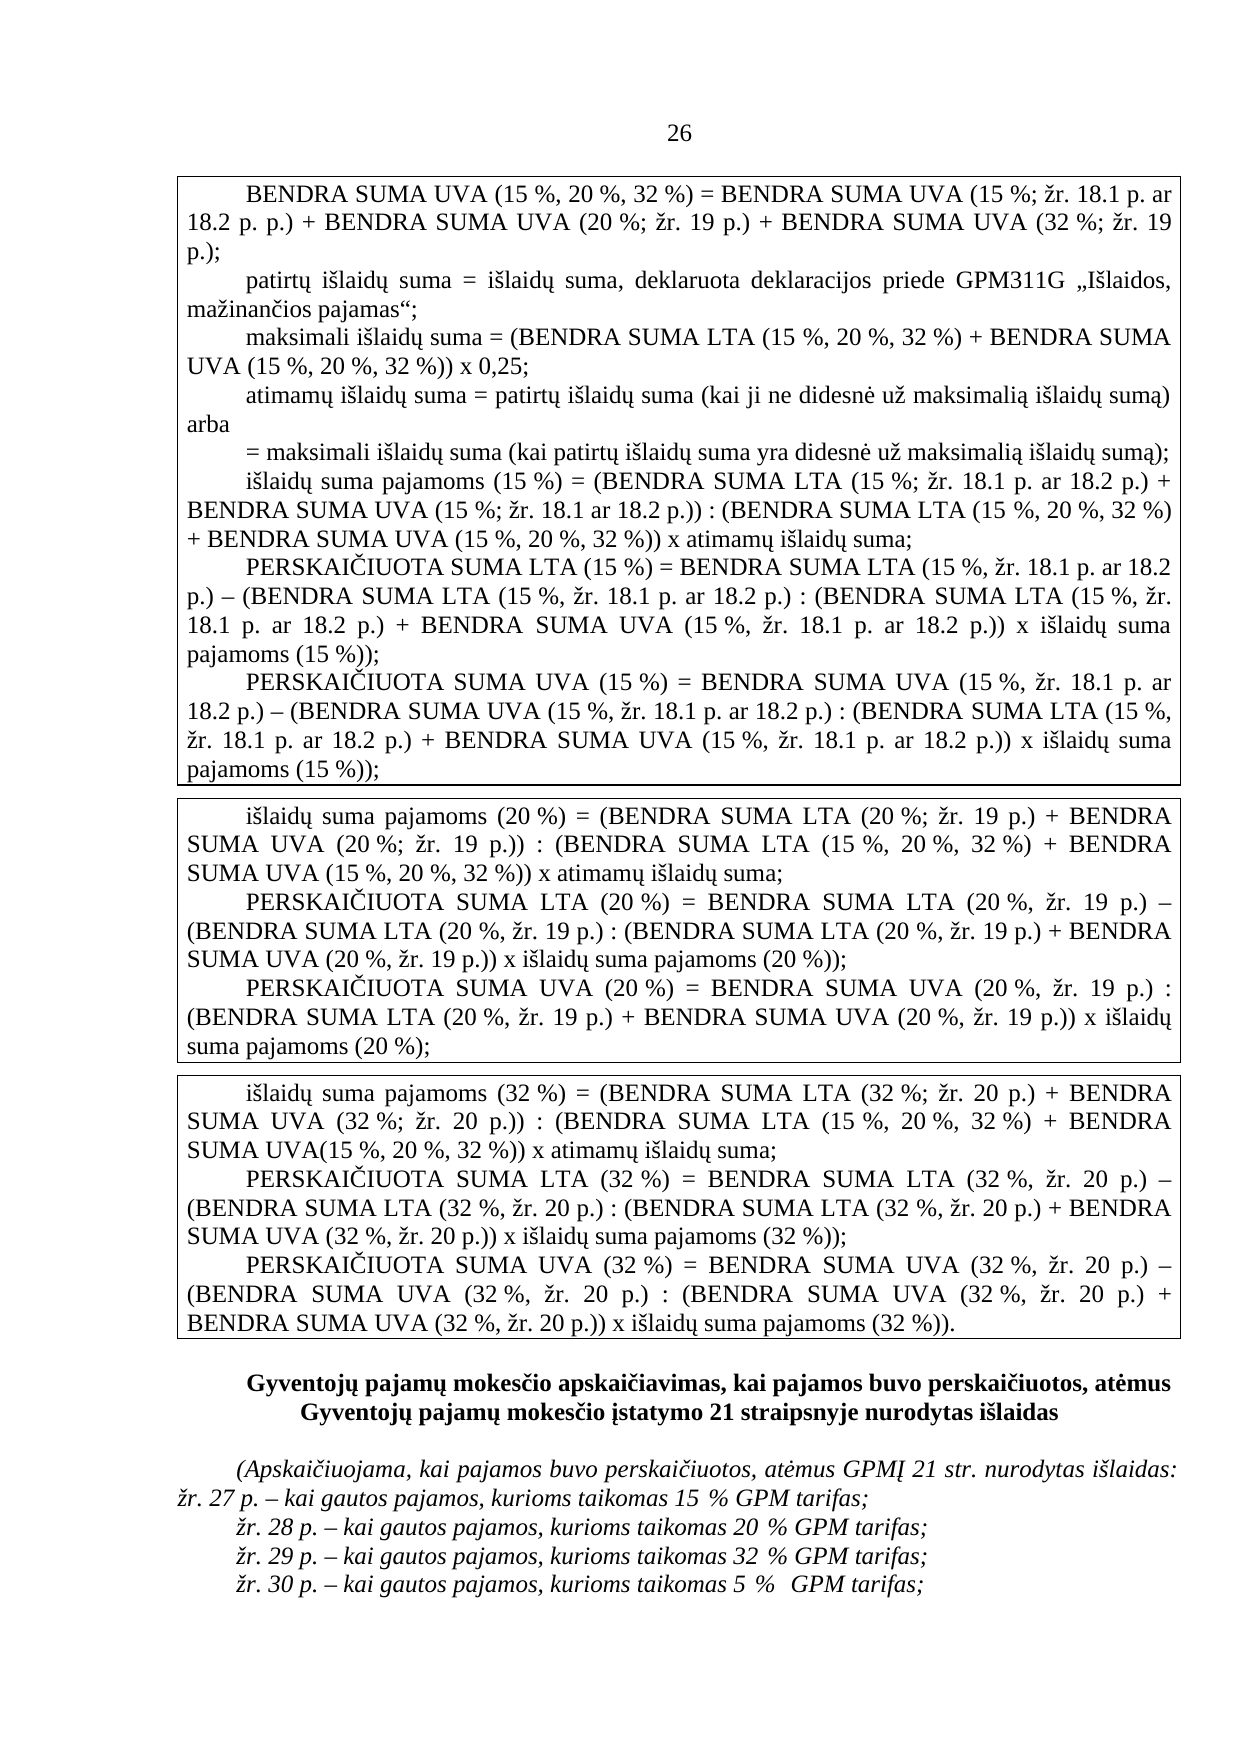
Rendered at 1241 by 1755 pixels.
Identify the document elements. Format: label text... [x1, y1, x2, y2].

text žr. 28 p. – kai gautos pajamos, kurioms taikomas 20 % GPM tarifas; [177, 1512, 1181, 1541]
text išlaidų suma pajamoms (32 %) = (BENDRA SUMA LTA (32 %; žr. 20 p.) + BENDRA SUMA UVA (32 %; žr. 20 p.)) : (BENDRA SUMA LTA (15 %, 20 %, 32 %) + BENDRA SUMA UVA(15 %, 20 %, 32 %)) x atimamų išlaidų suma; [178, 1076, 1180, 1161]
text žr. 30 p. – kai gautos pajamos, kurioms taikomas 5 % GPM tarifas; [177, 1569, 1181, 1598]
text atimamų išlaidų suma = patirtų išlaidų suma (kai ji ne didesnė už maksimalią išlaidų sumą) arba [178, 377, 1180, 434]
text PERSKAIČIUOTA SUMA LTA (32 %) = BENDRA SUMA LTA (32 %, žr. 20 p.) – (BENDRA SUMA LTA (32 %, žr. 20 p.) : (BENDRA SUMA LTA (32 %, žr. 20 p.) + BENDRA SUMA UVA (32 %, žr. 20 p.)) x išlaidų suma pajamoms (32 %)); [178, 1161, 1180, 1247]
text PERSKAIČIUOTA SUMA LTA (15 %) = BENDRA SUMA LTA (15 %, žr. 18.1 p. ar 18.2 p.) – (BENDRA SUMA LTA (15 %, žr. 18.1 p. ar 18.2 p.) : (BENDRA SUMA LTA (15 %, žr. 18.1 p. ar 18.2 p.) + BENDRA SUMA UVA (15 %, žr. 18.1 p. ar 18.2 p.)) x išlaidų suma pajamoms (15 %)); [178, 549, 1180, 664]
text PERSKAIČIUOTA SUMA LTA (20 %) = BENDRA SUMA LTA (20 %, žr. 19 p.) – (BENDRA SUMA LTA (20 %, žr. 19 p.) : (BENDRA SUMA LTA (20 %, žr. 19 p.) + BENDRA SUMA UVA (20 %, žr. 19 p.)) x išlaidų suma pajamoms (20 %)); [178, 884, 1180, 970]
text PERSKAIČIUOTA SUMA UVA (15 %) = BENDRA SUMA UVA (15 %, žr. 18.1 p. ar 18.2 p.) – (BENDRA SUMA UVA (15 %, žr. 18.1 p. ar 18.2 p.) : (BENDRA SUMA LTA (15 %, žr. 18.1 p. ar 18.2 p.) + BENDRA SUMA UVA (15 %, žr. 18.1 p. ar 18.2 p.)) x išlaidų suma pajamoms (15 %)); [178, 664, 1180, 784]
text Gyventojų pajamų mokesčio apskaičiavimas, kai pajamos buvo perskaičiuotos, atėmus Gyventojų pajamų mokesčio įstatymo 21 straipsnyje nurodytas išlaidas [177, 1368, 1181, 1426]
text išlaidų suma pajamoms (20 %) = (BENDRA SUMA LTA (20 %; žr. 19 p.) + BENDRA SUMA UVA (20 %; žr. 19 p.)) : (BENDRA SUMA LTA (15 %, 20 %, 32 %) + BENDRA SUMA UVA (15 %, 20 %, 32 %)) x atimamų išlaidų suma; [178, 799, 1180, 884]
text žr. 29 p. – kai gautos pajamos, kurioms taikomas 32 % GPM tarifas; [177, 1541, 1181, 1569]
text (Apskaičiuojama, kai pajamos buvo perskaičiuotos, atėmus GPMĮ 21 str. nurodytas išlaidas: žr. 27 p. – kai gautos pajamos, kurioms taikomas 15 % GPM tarifas; [177, 1454, 1181, 1512]
text maksimali išlaidų suma = (BENDRA SUMA LTA (15 %, 20 %, 32 %) + BENDRA SUMA UVA (15 %, 20 %, 32 %)) x 0,25; [178, 319, 1180, 377]
text BENDRA SUMA UVA (15 %, 20 %, 32 %) = BENDRA SUMA UVA (15 %; žr. 18.1 p. ar 18.2 p. p.) + BENDRA SUMA UVA (20 %; žr. 19 p.) + BENDRA SUMA UVA (32 %; žr. 19 p.); [178, 177, 1180, 262]
text = maksimali išlaidų suma (kai patirtų išlaidų suma yra didesnė už maksimalią išlaidų sumą); [178, 434, 1180, 463]
text PERSKAIČIUOTA SUMA UVA (32 %) = BENDRA SUMA UVA (32 %, žr. 20 p.) – (BENDRA SUMA UVA (32 %, žr. 20 p.) : (BENDRA SUMA UVA (32 %, žr. 20 p.) + BENDRA SUMA UVA (32 %, žr. 20 p.)) x išlaidų suma pajamoms (32 %)). [178, 1247, 1180, 1338]
text patirtų išlaidų suma = išlaidų suma, deklaruota deklaracijos priede GPM311G „Išlaidos, mažinančios pajamas“; [178, 262, 1180, 319]
text išlaidų suma pajamoms (15 %) = (BENDRA SUMA LTA (15 %; žr. 18.1 p. ar 18.2 p.) + BENDRA SUMA UVA (15 %; žr. 18.1 ar 18.2 p.)) : (BENDRA SUMA LTA (15 %, 20 %, 32 %) + BENDRA SUMA UVA (15 %, 20 %, 32 %)) x atimamų išlaidų suma; [178, 463, 1180, 549]
text PERSKAIČIUOTA SUMA UVA (20 %) = BENDRA SUMA UVA (20 %, žr. 19 p.) : (BENDRA SUMA LTA (20 %, žr. 19 p.) + BENDRA SUMA UVA (20 %, žr. 19 p.)) x išlaidų suma pajamoms (20 %); [178, 970, 1180, 1062]
